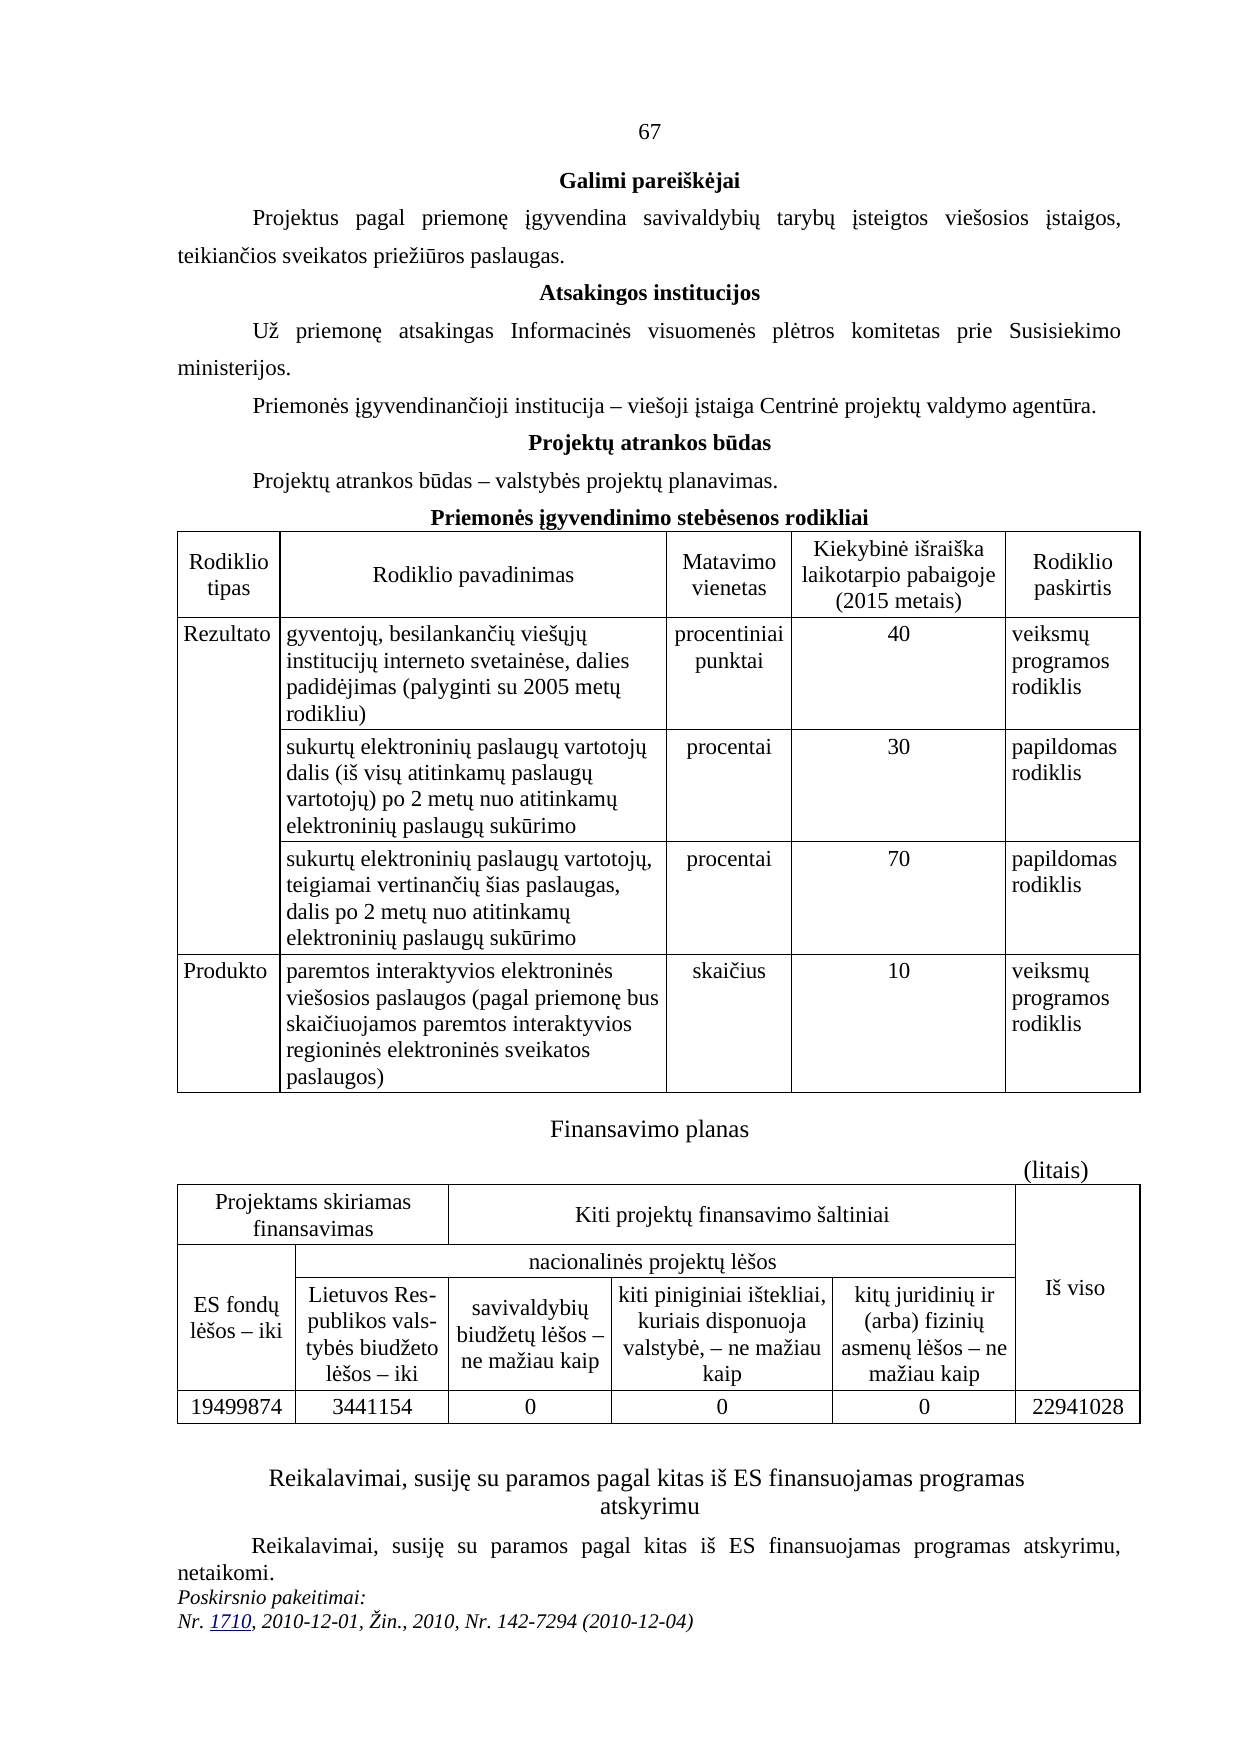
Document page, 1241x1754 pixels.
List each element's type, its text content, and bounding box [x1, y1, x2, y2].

text Priemonės įgyvendinimo stebėsenos rodikliai [177, 493, 1122, 531]
table_cell 40 [792, 618, 1005, 729]
table_cell 3441154 [296, 1391, 448, 1423]
text (litais) [177, 1156, 1088, 1184]
table_cell gyventojų, besilankančių viešųjų institucijų interneto svetainėse, dalies padidėjimas (palyginti su 2005 metų rodikliu) [281, 618, 666, 729]
text Projektų atrankos būdas [177, 418, 1122, 456]
text Priemonės įgyvendinančioji institucija – viešoji įstaiga Centrinė projektų valdymo agentūra. [177, 381, 1122, 418]
table_cell paremtos interaktyvios elektroninės viešosios paslaugos (pagal priemonę bus skaičiuojamos paremtos interaktyvios regioninės elektroninės sveikatos paslaugos) [281, 955, 666, 1092]
table_header Kiti projektų finansavimo šaltiniai [449, 1185, 1015, 1244]
text Reikalavimai, susiję su paramos pagal kitas iš ES finansuojamas programas atskyrimu [177, 1463, 1122, 1520]
text Projektų atrankos būdas – valstybės projektų planavimas. [177, 456, 1122, 493]
table_header Kiekybinė išraiška laikotarpio pabaigoje (2015 metais) [792, 532, 1005, 617]
table_cell skaičius [667, 955, 791, 1092]
table_header Projektams skiriamas finansavimas [178, 1185, 448, 1244]
table_cell 0 [833, 1391, 1015, 1423]
table_cell Lietuvos Res­publikos vals­tybės biudžeto lėšos – iki [296, 1278, 448, 1389]
table_cell savivaldybių biudžetų lėšos – ne mažiau kaip [449, 1278, 611, 1389]
table_cell procentai [667, 730, 791, 841]
table_cell nacionalinės projektų lėšos [296, 1245, 1015, 1277]
table_header Rodiklio pavadinimas [281, 532, 666, 617]
table_cell sukurtų elektroninių paslaugų vartotojų dalis (iš visų atitinkamų paslaugų vartotojų) po 2 metų nuo atitinkamų elektroninių paslaugų sukūrimo [281, 730, 666, 841]
table_cell kitų juridinių ir (arba) fizinių asmenų lėšos – ne mažiau kaip [833, 1278, 1015, 1389]
table_cell 70 [792, 842, 1005, 953]
table_cell veiksmų programos rodiklis [1006, 955, 1139, 1092]
text Poskirsnio pakeitimai: [177, 1585, 1122, 1609]
table_cell 0 [612, 1391, 832, 1423]
text Nr. 1710, 2010-12-01, Žin., 2010, Nr. 142-7294 (2010-12-04) [177, 1609, 1122, 1633]
table_cell papildomas rodiklis [1006, 842, 1139, 953]
table_cell 22941028 [1016, 1391, 1139, 1423]
table_header Matavimo vienetas [667, 532, 791, 617]
table_header Rodiklio paskirtis [1006, 532, 1139, 617]
text Finansavimo planas [177, 1106, 1122, 1143]
table_cell procentai [667, 842, 791, 953]
table_cell sukurtų elektroninių paslaugų vartotojų, teigiamai vertinančių šias paslaugas, dalis po 2 metų nuo atitinkamų elektroninių paslaugų sukūrimo [281, 842, 666, 953]
table_cell veiksmų programos rodiklis [1006, 618, 1139, 729]
text Reikalavimai, susiję su paramos pagal kitas iš ES finansuojamas programas atskyrimu, netaikomi. [177, 1533, 1122, 1585]
text Atsakingos institucijos [177, 268, 1122, 306]
table_cell ES fondų lėšos – iki [178, 1245, 295, 1389]
text Už priemonę atsakingas Informacinės visuomenės plėtros komitetas prie Susisiekimo ministerijos. [177, 306, 1122, 381]
table_cell 10 [792, 955, 1005, 1092]
table_cell kiti piniginiai ištekliai, kuriais disponuoja valstybė, – ne mažiau kaip [612, 1278, 832, 1389]
table_header Rodiklio tipas [178, 532, 279, 617]
text Projektus pagal priemonę įgyvendina savivaldybių tarybų įsteigtos viešosios įstaigos, teikiančios sveikatos priežiūros paslaugas. [177, 193, 1122, 268]
table_cell 0 [449, 1391, 611, 1423]
table_cell 19499874 [178, 1391, 295, 1423]
table_header Iš viso [1016, 1185, 1139, 1389]
text Galimi pareiškėjai [177, 156, 1122, 193]
table_cell 30 [792, 730, 1005, 841]
table_cell Rezultato [178, 618, 279, 953]
table_cell Produkto [178, 955, 279, 1092]
table_cell procentiniai punktai [667, 618, 791, 729]
table_cell papildomas rodiklis [1006, 730, 1139, 841]
